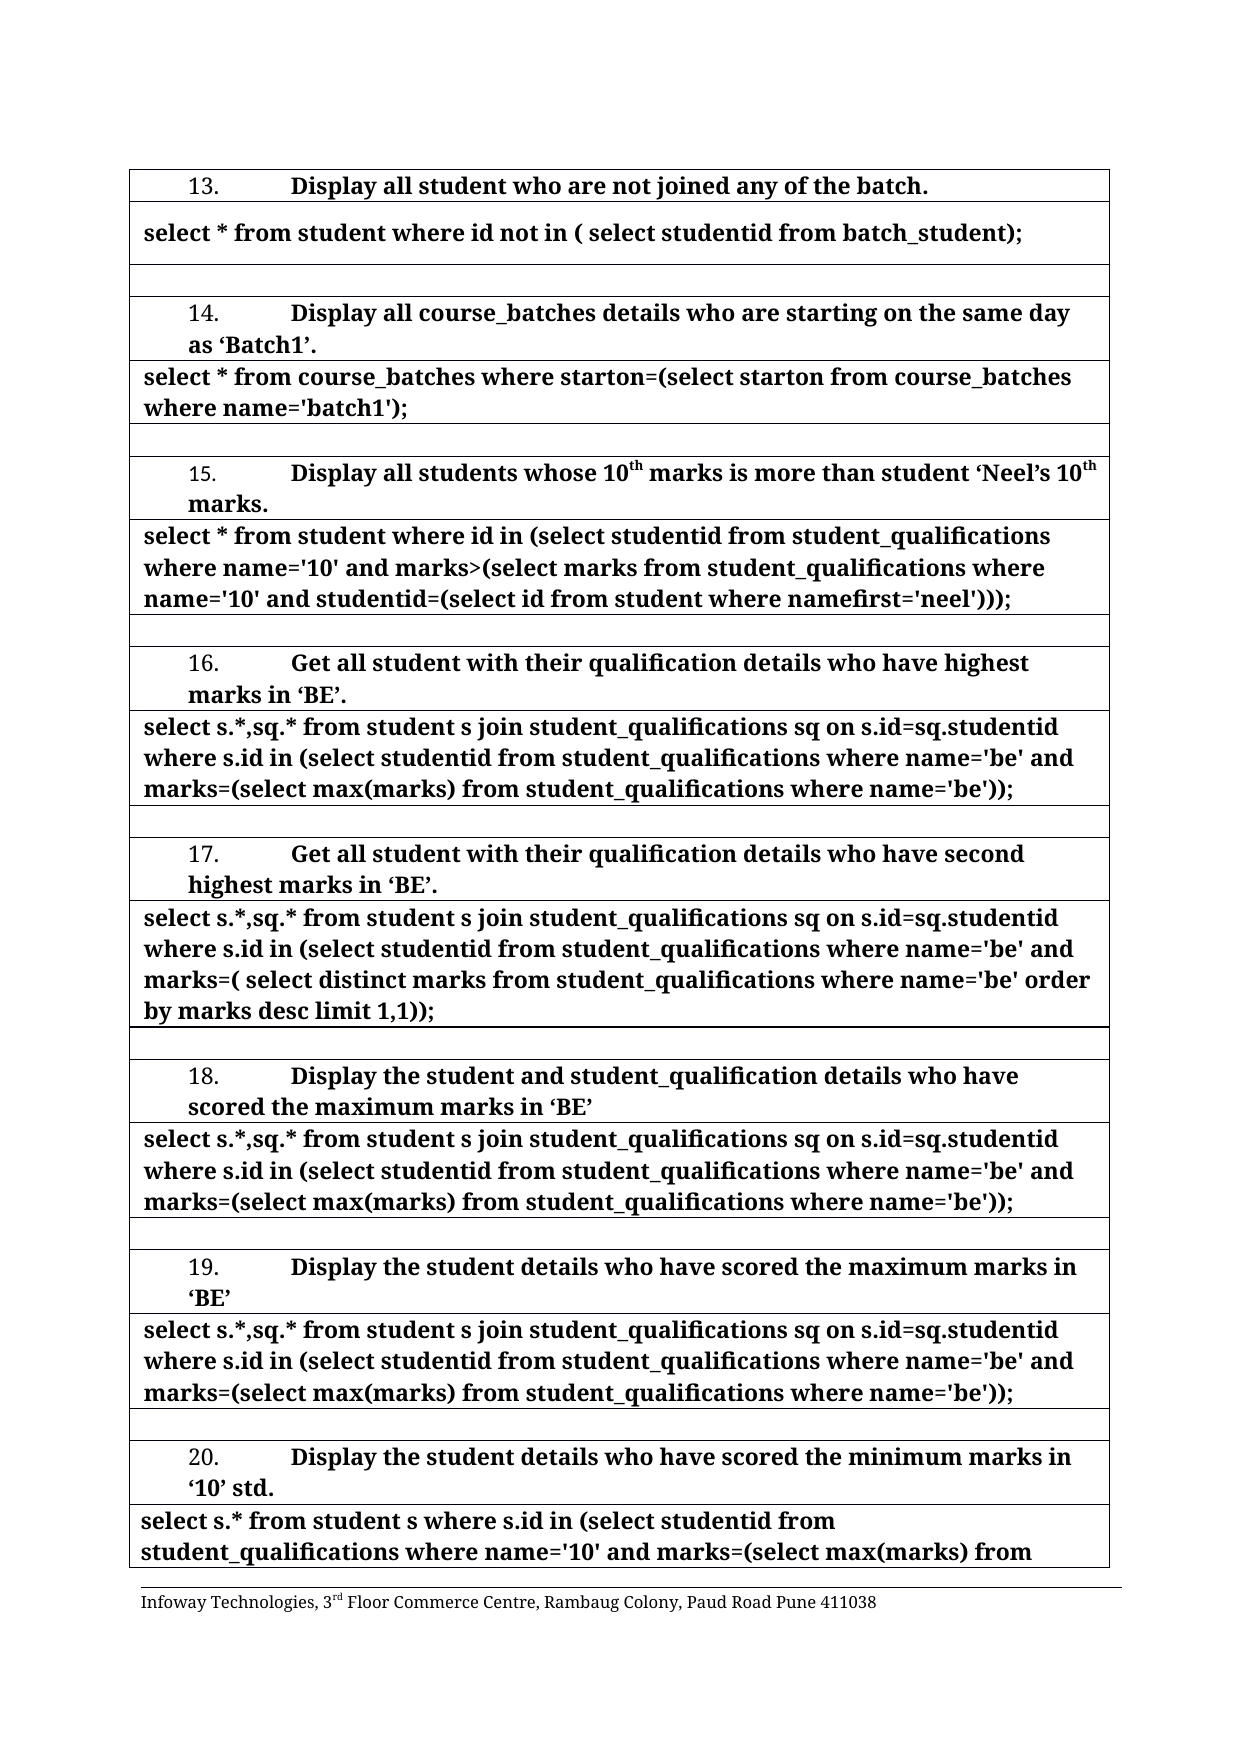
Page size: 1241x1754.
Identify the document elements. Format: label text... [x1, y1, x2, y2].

table_cell select s.* from student s where s.id in (select studentid from student_qualifications where name='10' and marks=(select max(marks) from [130, 1505, 1109, 1567]
table_cell [130, 1409, 1109, 1440]
table_cell [130, 1028, 1109, 1059]
table_cell select s.*,sq.* from student s join student_qualifications sq on s.id=sq.studentid where s.id in (select studentid from student_qualifications where name='be' and marks=(select max(marks) from student_qualifications where name='be')); [130, 1314, 1109, 1408]
table_cell Display the student and student_qualification details who have scored the maximum marks in ‘BE’ [130, 1060, 1109, 1122]
table_cell Display all students whose 10th marks is more than student ‘Neel’s 10th marks. [130, 457, 1109, 519]
table_cell Display all course_batches details who are starting on the same day as ‘Batch1’. [130, 297, 1109, 360]
table_cell [130, 265, 1109, 296]
table_cell [130, 806, 1109, 837]
table_cell Display all student who are not joined any of the batch. [130, 170, 1109, 201]
table_cell [130, 615, 1109, 646]
table_cell select s.*,sq.* from student s join student_qualifications sq on s.id=sq.studentid where s.id in (select studentid from student_qualifications where name='be' and marks=(select max(marks) from student_qualifications where name='be')); [130, 1123, 1109, 1217]
table_cell Get all student with their qualification details who have second highest marks in ‘BE’. [130, 838, 1109, 900]
table_cell [130, 1218, 1109, 1249]
table_cell Display the student details who have scored the minimum marks in ‘10’ std. [130, 1441, 1109, 1503]
table_cell select * from student where id in (select studentid from student_qualifications where name='10' and marks>(select marks from student_qualifications where name='10' and studentid=(select id from student where namefirst='neel'))); [130, 520, 1109, 614]
table_cell select * from course_batches where starton=(select starton from course_batches where name='batch1'); [130, 361, 1109, 423]
table_cell select s.*,sq.* from student s join student_qualifications sq on s.id=sq.studentid where s.id in (select studentid from student_qualifications where name='be' and marks=(select max(marks) from student_qualifications where name='be')); [130, 711, 1109, 804]
table_cell select * from student where id not in ( select studentid from batch_student); [130, 202, 1109, 264]
table_cell [130, 424, 1109, 456]
table_cell select s.*,sq.* from student s join student_qualifications sq on s.id=sq.studentid where s.id in (select studentid from student_qualifications where name='be' and marks=( select distinct marks from student_qualifications where name='be' order by marks desc limit 1,1)); [130, 901, 1109, 1026]
table_cell Display the student details who have scored the maximum marks in ‘BE’ [130, 1250, 1109, 1313]
table_cell Get all student with their qualification details who have highest marks in ‘BE’. [130, 647, 1109, 710]
